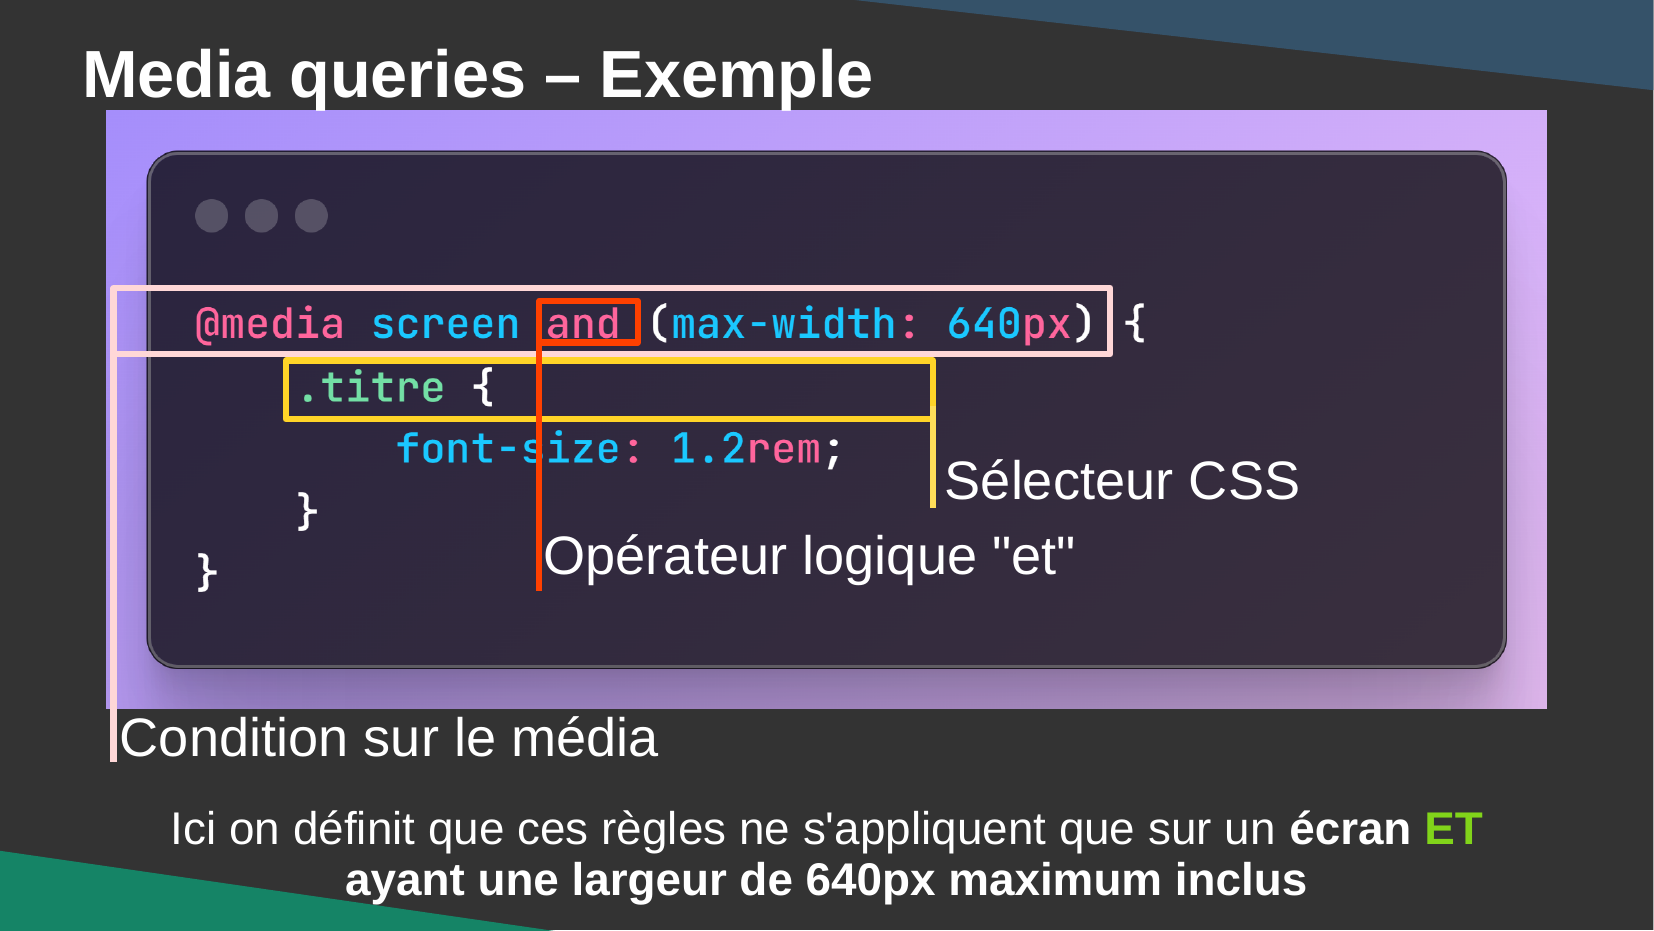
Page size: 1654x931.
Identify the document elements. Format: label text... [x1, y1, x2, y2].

picture [117, 291, 1107, 351]
title Sélecteur CSS [944, 450, 1335, 511]
picture [542, 364, 930, 416]
picture [106, 122, 1547, 709]
picture [289, 364, 536, 416]
text_box [854, 0, 1654, 91]
title Ici on définit que ces règles ne s'appliquent que sur un écran ET ayant une largeur de 640px maximum inclus [159, 803, 1495, 906]
title Condition sur le média [119, 707, 746, 768]
title Opérateur logique "et" [543, 525, 1087, 587]
picture [542, 304, 635, 339]
title Media queries – Exemple [82, 37, 1571, 122]
text_box [0, 850, 555, 931]
